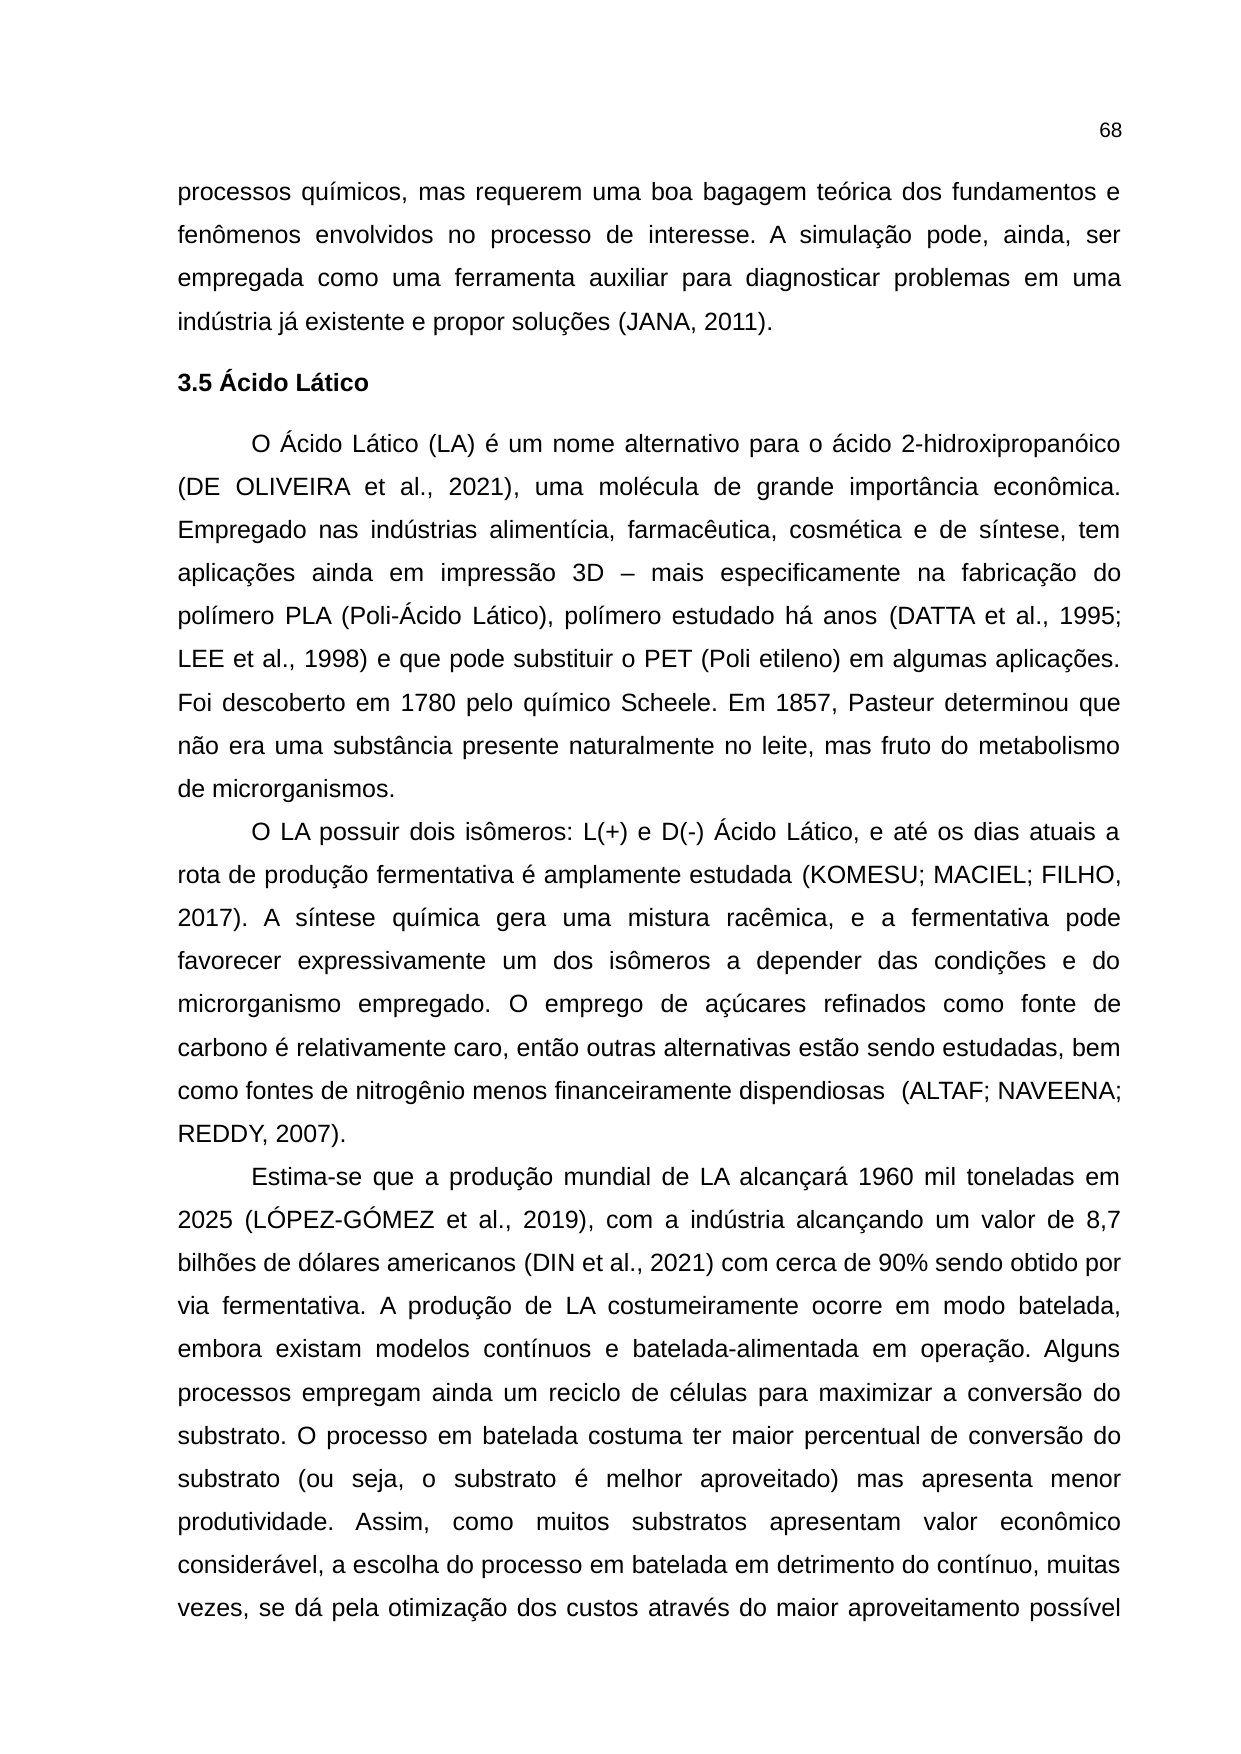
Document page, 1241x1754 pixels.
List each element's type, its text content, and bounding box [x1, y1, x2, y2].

text O Ácido Lático (LA) é um nome alternativo para o ácido 2-hidroxipropanóico (DE OLIVEIRA et al., 2021), uma molécula de grande importância econômica. Empregado nas indústrias alimentícia, farmacêutica, cosmética e de síntese, tem aplicações ainda em impressão 3D – mais especificamente na fabricação do polímero PLA (Poli-Ácido Lático), polímero estudado há anos (DATTA et al., 1995; LEE et al., 1998) e que pode substituir o PET (Poli etileno) em algumas aplicações. Foi descoberto em 1780 pelo químico Scheele. Em 1857, Pasteur determinou que não era uma substância presente naturalmente no leite, mas fruto do metabolismo de microrganismos. [177, 429, 1122, 802]
text Estima-se que a produção mundial de LA alcançará 1960 mil toneladas em 2025 (LÓPEZ-GÓMEZ et al., 2019), com a indústria alcançando um valor de 8,7 bilhões de dólares americanos (DIN et al., 2021) com cerca de 90% sendo obtido por via fermentativa. A produção de LA costumeiramente ocorre em modo batelada, embora existam modelos contínuos e batelada-alimentada em operação. Alguns processos empregam ainda um reciclo de células para maximizar a conversão do substrato. O processo em batelada costuma ter maior percentual de conversão do substrato (ou seja, o substrato é melhor aproveitado) mas apresenta menor produtividade. Assim, como muitos substratos apresentam valor econômico considerável, a escolha do processo em batelada em detrimento do contínuo, muitas vezes, se dá pela otimização dos custos através do maior aproveitamento possível [177, 1162, 1122, 1622]
text O LA possuir dois isômeros: L(+) e D(-) Ácido Lático, e até os dias atuais a rota de produção fermentativa é amplamente estudada (KOMESU; MACIEL; FILHO, 2017). A síntese química gera uma mistura racêmica, e a fermentativa pode favorecer expressivamente um dos isômeros a depender das condições e do microrganismo empregado. O emprego de açúcares refinados como fonte de carbono é relativamente caro, então outras alternativas estão sendo estudadas, bem como fontes de nitrogênio menos financeiramente dispendiosas (ALTAF; NAVEENA; REDDY, 2007). [177, 817, 1122, 1147]
subtitle Ácido Lático [177, 368, 1122, 396]
text processos químicos, mas requerem uma boa bagagem teórica dos fundamentos e fenômenos envolvidos no processo de interesse. A simulação pode, ainda, ser empregada como uma ferramenta auxiliar para diagnosticar problemas em uma indústria já existente e propor soluções (JANA, 2011). [177, 177, 1122, 335]
